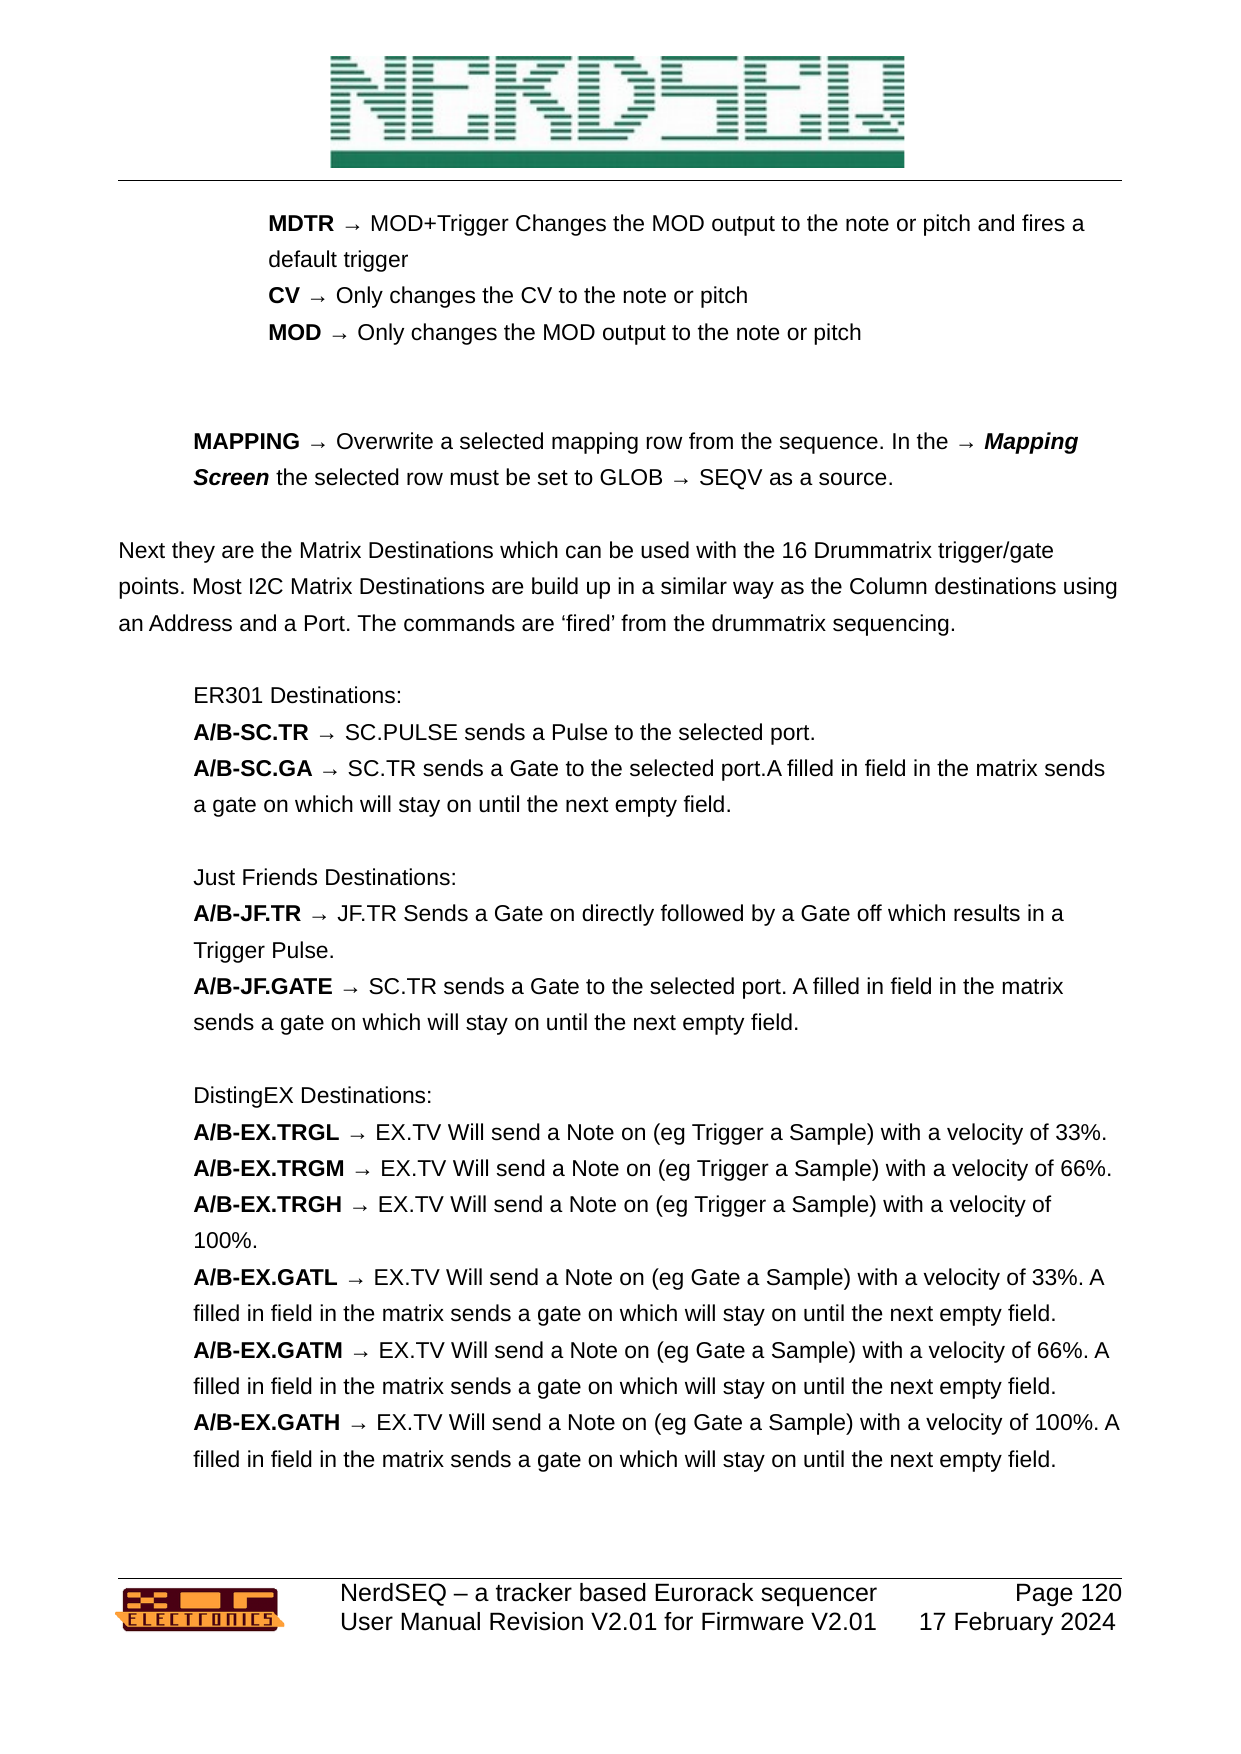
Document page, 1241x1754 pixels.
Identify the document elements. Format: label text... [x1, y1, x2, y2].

text MOD → Only changes the MOD output to the note or pitch [118, 319, 1122, 345]
text MDTR → MOD+Trigger Changes the MOD output to the note or pitch and fires a default trigger [118, 209, 1122, 272]
picture [115, 1584, 285, 1634]
text A/B-EX.GATM → EX.TV Will send a Note on (eg Gate a Sample) with a velocity of 66%. A filled in field in the matrix sends a gate on which will stay on until the next empty field. [193, 1337, 1122, 1399]
text DistingEX Destinations: [193, 1082, 1122, 1108]
text MAPPING → Overwrite a selected mapping row from the sequence. In the → Mapping Screen the selected row must be set to GLOB → SEQV as a source. [193, 428, 1122, 490]
text A/B-JF.TR → JF.TR Sends a Gate on directly followed by a Gate off which results in a Trigger Pulse. [193, 900, 1122, 963]
text A/B-SC.GA → SC.TR sends a Gate to the selected port.A filled in field in the matrix sends a gate on which will stay on until the next empty field. [193, 755, 1122, 818]
text Next they are the Matrix Destinations which can be used with the 16 Drummatrix trigger/gate points. Most I2C Matrix Destinations are build up in a similar way as the Column destinations using an Address and a Port. The commands are ‘fired’ from the drummatrix sequencing. [118, 537, 1122, 636]
picture [330, 56, 905, 168]
text A/B-SC.TR → SC.PULSE sends a Pulse to the selected port. [193, 718, 1122, 745]
text ER301 Destinations: [193, 682, 1122, 708]
text A/B-EX.GATL → EX.TV Will send a Note on (eg Gate a Sample) with a velocity of 33%. A filled in field in the matrix sends a gate on which will stay on until the next empty field. [193, 1264, 1122, 1327]
text A/B-EX.TRGM → EX.TV Will send a Note on (eg Trigger a Sample) with a velocity of 66%. [193, 1155, 1122, 1181]
text CV → Only changes the CV to the note or pitch [118, 282, 1122, 309]
text A/B-EX.TRGL → EX.TV Will send a Note on (eg Trigger a Sample) with a velocity of 33%. [193, 1118, 1122, 1145]
text Just Friends Destinations: [193, 864, 1122, 890]
text A/B-EX.TRGH → EX.TV Will send a Note on (eg Trigger a Sample) with a velocity of 100%. [193, 1191, 1122, 1254]
text A/B-JF.GATE → SC.TR sends a Gate to the selected port. A filled in field in the matrix sends a gate on which will stay on until the next empty field. [193, 973, 1122, 1036]
text A/B-EX.GATH → EX.TV Will send a Note on (eg Gate a Sample) with a velocity of 100%. A filled in field in the matrix sends a gate on which will stay on until the next empty field. [193, 1409, 1122, 1472]
